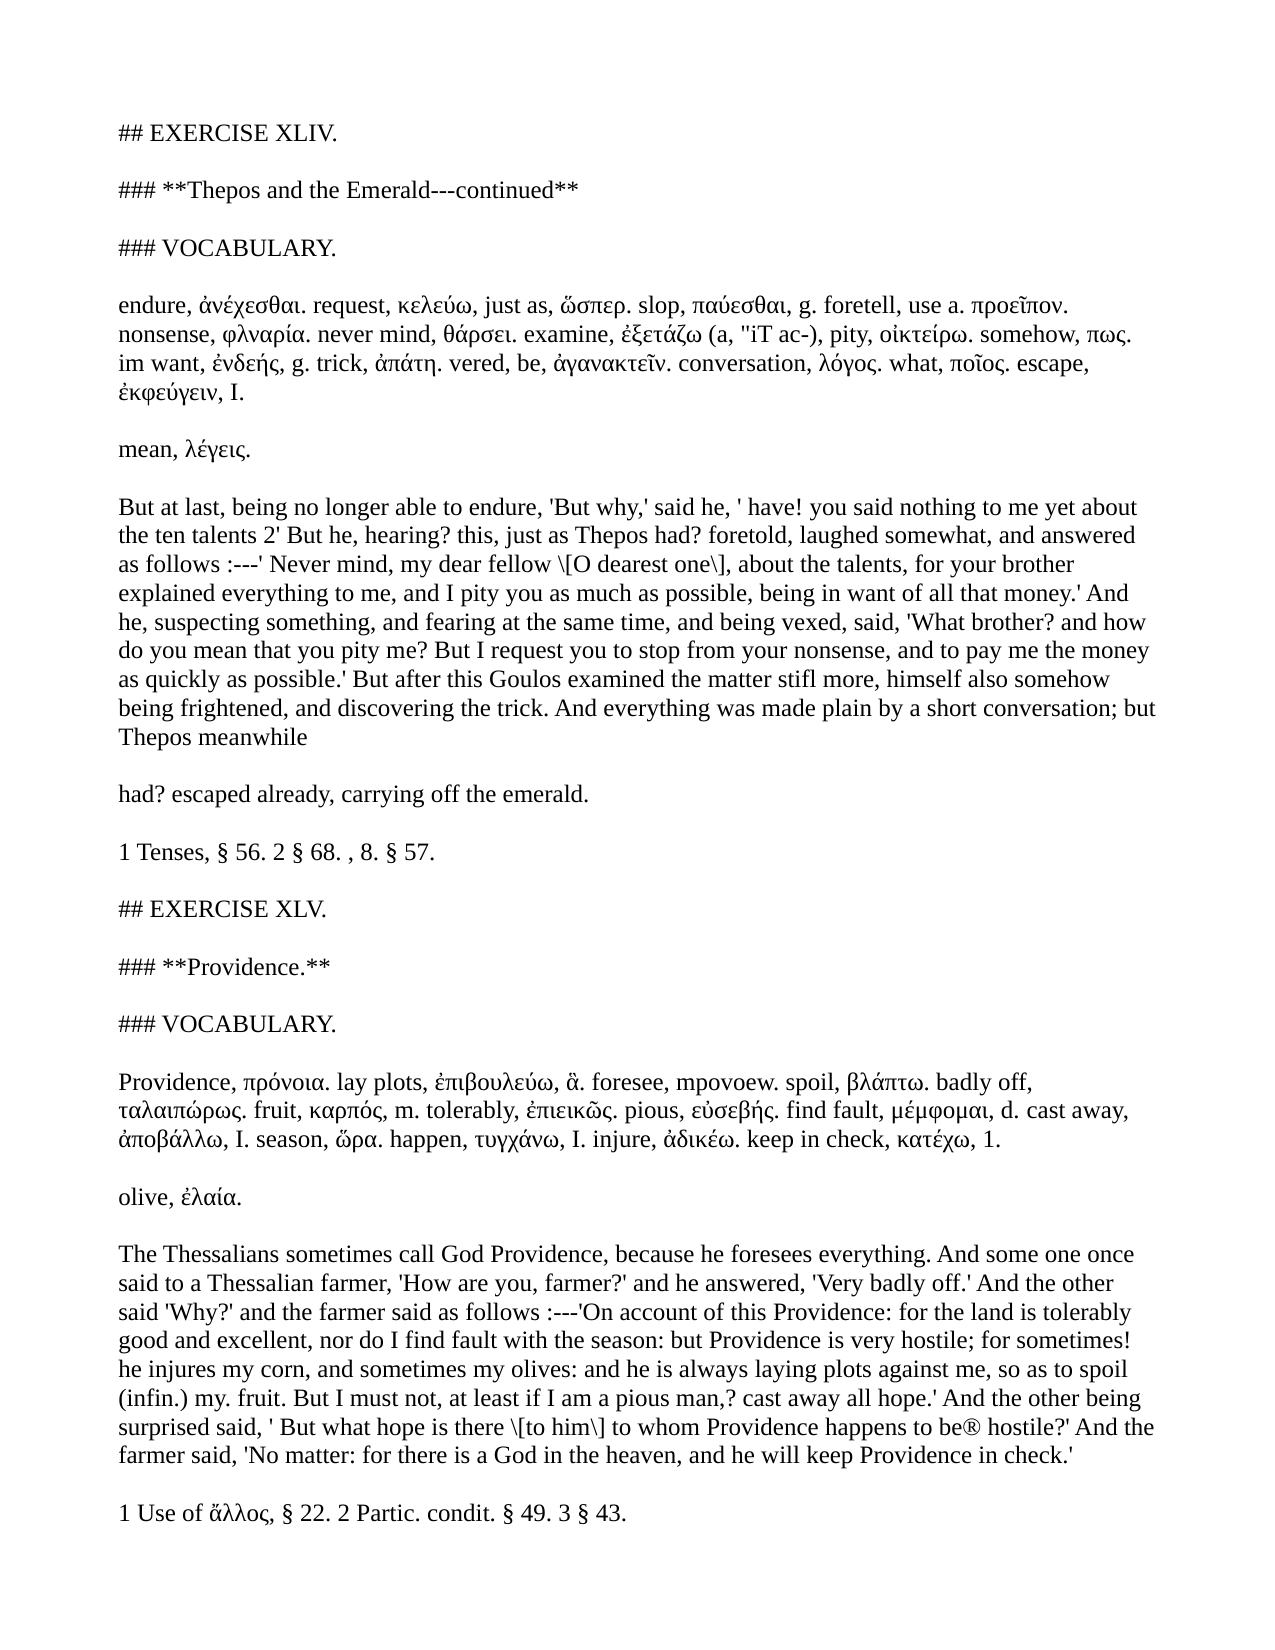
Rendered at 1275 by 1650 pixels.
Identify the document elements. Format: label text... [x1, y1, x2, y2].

text 1 Tenses, § 56. 2 § 68. , 8. § 57. [118, 837, 1157, 866]
text ### **Thepos and the Emerald---continued** [118, 176, 1157, 204]
text had? escaped already, carrying off the emerald. [118, 779, 1157, 808]
text The Thessalians sometimes call God Providence, because he foresees everything. And some one once said to a Thessalian farmer, 'How are you, farmer?' and he answered, 'Very badly off.' And the other said 'Why?' and the farmer said as follows :---'On account of this Providence: for the land is tolerably good and excellent, nor do I find fault with the season: but Providence is very hostile; for sometimes! he injures my corn, and sometimes my olives: and he is always laying plots against me, so as to spoil (infin.) my. fruit. But I must not, at least if I am a pious man,? cast away all hope.' And the other being surprised said, ' But what hope is there \[to him\] to whom Providence happens to be® hostile?' And the farmer said, 'No matter: for there is a God in the heaven, and he will keep Providence in check.' [118, 1239, 1157, 1469]
text Providence, πρόνοια. lay plots, ἐπιβουλεύω, ἃ. foresee, mpovoew. spoil, βλάπτω. badly off, ταλαιπώρως. fruit, καρπός, m. tolerably, ἐπιεικῶς. pious, εὐσεβής. find fault, μέμφομαι, d. cast away, ἀποβάλλω, I. season, ὥρα. happen, τυγχάνω, I. injure, ἀδικέω. keep in check, κατέχω, 1. [118, 1067, 1157, 1153]
text endure, ἀνέχεσθαι. request, κελεύω, just as, ὥσπερ. slop, παύεσθαι, g. foretell, use a. προεῖπον. nonsense, φλναρία. never mind, θάρσει. examine, ἐξετάζω (a, "iT ac-), pity, οἰκτείρω. somehow, πως. im want, ἐνδεής, g. trick, ἀπάτη. vered, be, ἀγανακτεῖν. conversation, λόγος. what, ποῖος. escape, ἐκφεύγειν, I. [118, 291, 1157, 406]
text mean, λέγεις. [118, 434, 1157, 463]
text ## EXERCISE XLV. [118, 894, 1157, 923]
text ### VOCABULARY. [118, 233, 1157, 262]
text ## EXERCISE XLIV. [118, 118, 1157, 147]
text But at last, being no longer able to endure, 'But why,' said he, ' have! you said nothing to me yet about the ten talents 2' But he, hearing? this, just as Thepos had? foretold, laughed somewhat, and answered as follows :---' Never mind, my dear fellow \[O dearest one\], about the talents, for your brother explained everything to me, and I pity you as much as possible, being in want of all that money.' And he, suspecting something, and fearing at the same time, and being vexed, said, 'What brother? and how do you mean that you pity me? But I request you to stop from your nonsense, and to pay me the money as quickly as possible.' But after this Goulos examined the matter stifl more, himself also somehow being frightened, and discovering the trick. And everything was made plain by a short conversation; but Thepos meanwhile [118, 492, 1157, 751]
text ### **Providence.** [118, 952, 1157, 981]
text 1 Use of ἄλλος, § 22. 2 Partic. condit. § 49. 3 § 43. [118, 1498, 1157, 1527]
text olive, ἐλαία. [118, 1182, 1157, 1211]
text ### VOCABULARY. [118, 1009, 1157, 1038]
